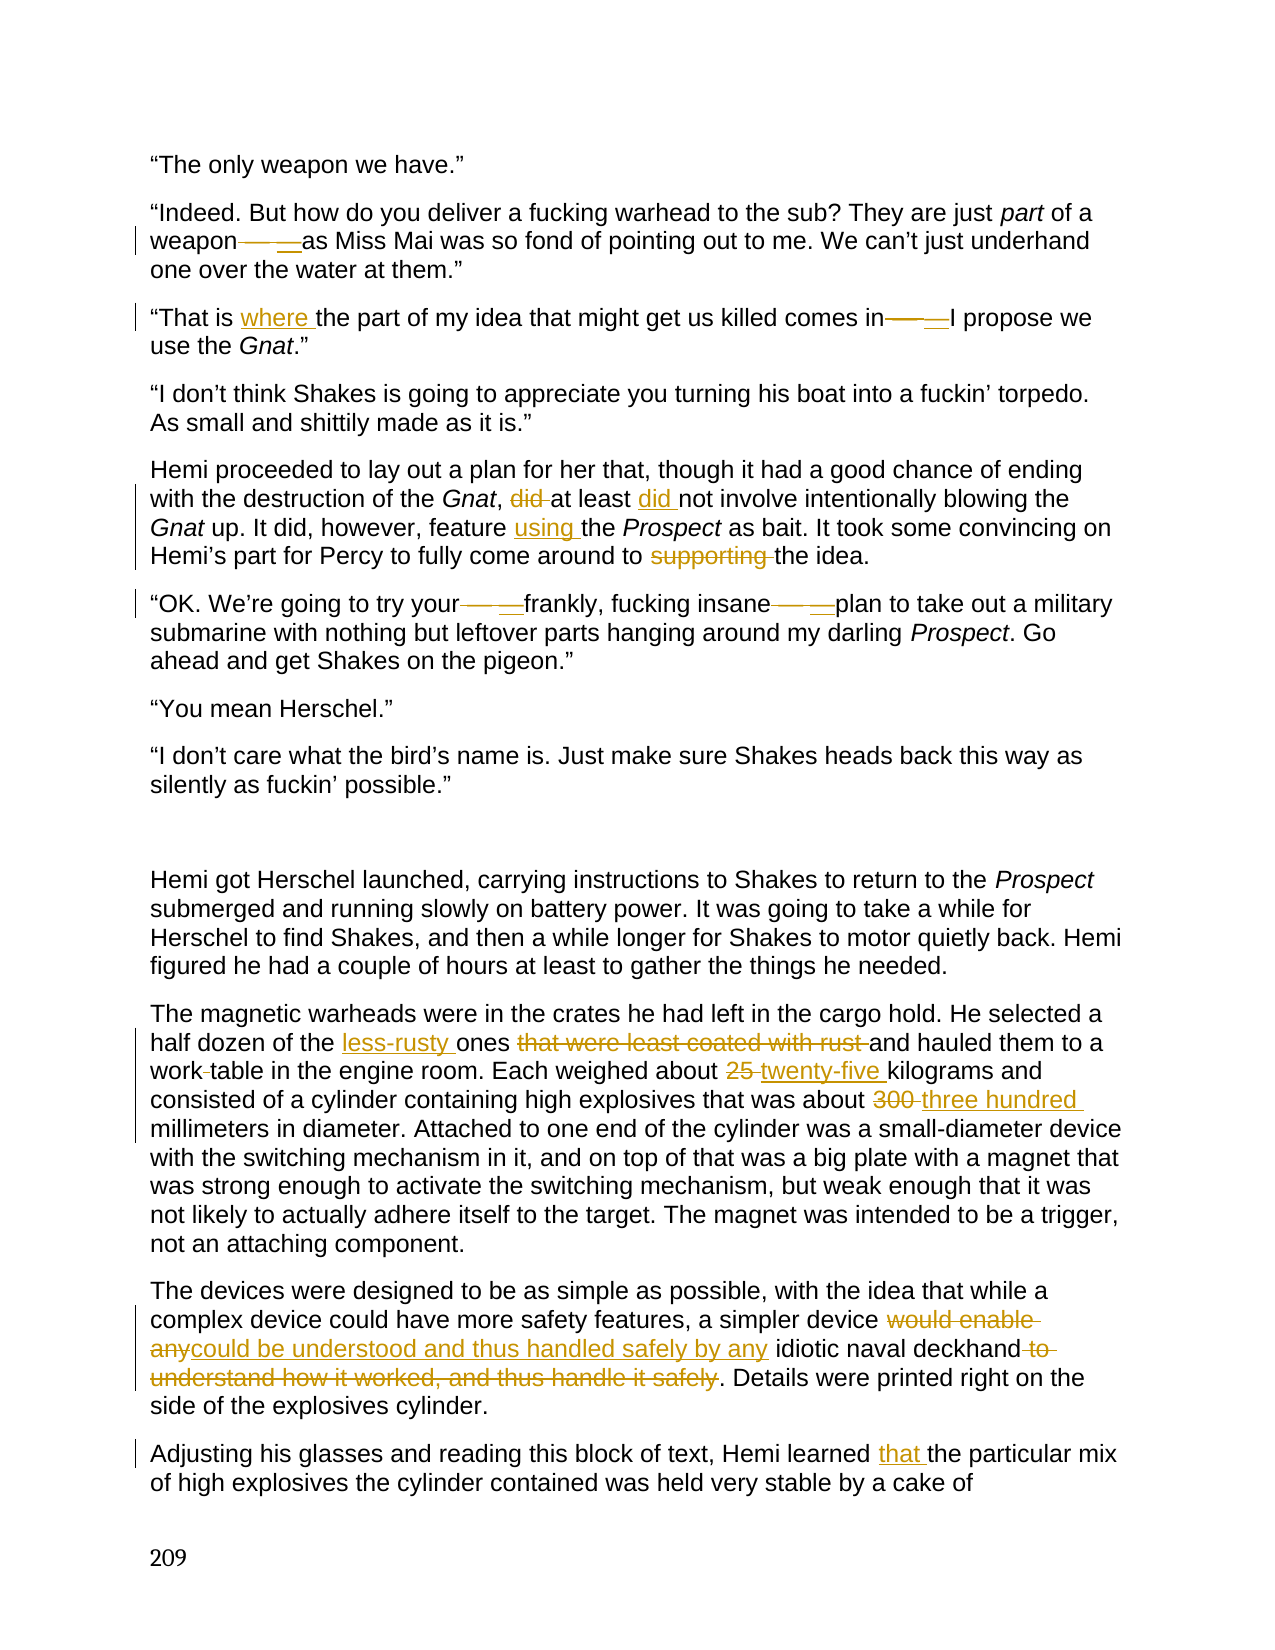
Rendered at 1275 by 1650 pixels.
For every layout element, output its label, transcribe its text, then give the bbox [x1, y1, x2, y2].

text The devices were designed to be as simple as possible, with the idea that while a complex device could have more safety features, a simpler device could be understood and thus handled safely by any idiotic naval deckhand. Details were printed right on the side of the explosives cylinder. [150, 1276, 1125, 1420]
text “I don’t think Shakes is going to appreciate you turning his boat into a fuckin’ torpedo. As small and shittily made as it is.” [150, 379, 1125, 436]
text Hemi proceeded to lay out a plan for her that, though it had a good chance of ending with the destruction of the Gnat, at least did not involve intentionally blowing the Gnat up. It did, however, feature using the Prospect as bait. It took some convincing on Hemi’s part for Percy to fully come around to the idea. [150, 455, 1125, 570]
text “I don’t care what the bird’s name is. Just make sure Shakes heads back this way as silently as fuckin’ possible.” [150, 741, 1125, 799]
text Hemi got Herschel launched, carrying instructions to Shakes to return to the Prospect submerged and running slowly on battery power. It was going to take a while for Herschel to find Shakes, and then a while longer for Shakes to motor quietly back. Hemi figured he had a couple of hours at least to gather the things he needed. [150, 865, 1125, 980]
text Adjusting his glasses and reading this block of text, Hemi learned that the particular mix of high explosives the cylinder contained was held very stable by a cake of [150, 1439, 1125, 1496]
text “OK. We’re going to try your—frankly, fucking insane—plan to take out a military submarine with nothing but leftover parts hanging around my darling Prospect. Go ahead and get Shakes on the pigeon.” [150, 589, 1125, 675]
text The magnetic warheads were in the crates he had left in the cargo hold. He selected a half dozen of the less-rusty ones and hauled them to a worktable in the engine room. Each weighed about twenty-five kilograms and consisted of a cylinder containing high explosives that was about three hundred millimeters in diameter. Attached to one end of the cylinder was a small-diameter device with the switching mechanism in it, and on top of that was a big plate with a magnet that was strong enough to activate the switching mechanism, but weak enough that it was not likely to actually adhere itself to the target. The magnet was intended to be a trigger, not an attaching component. [150, 999, 1125, 1257]
text “You mean Herschel.” [150, 694, 1125, 722]
text “That is where the part of my idea that might get us killed comes in—I propose we use the Gnat.” [150, 302, 1125, 360]
text “The only weapon we have.” [150, 150, 1125, 179]
text “Indeed. But how do you deliver a fucking warhead to the sub? They are just part of a weapon—as Miss Mai was so fond of pointing out to me. We can’t just underhand one over the water at them.” [150, 197, 1125, 284]
